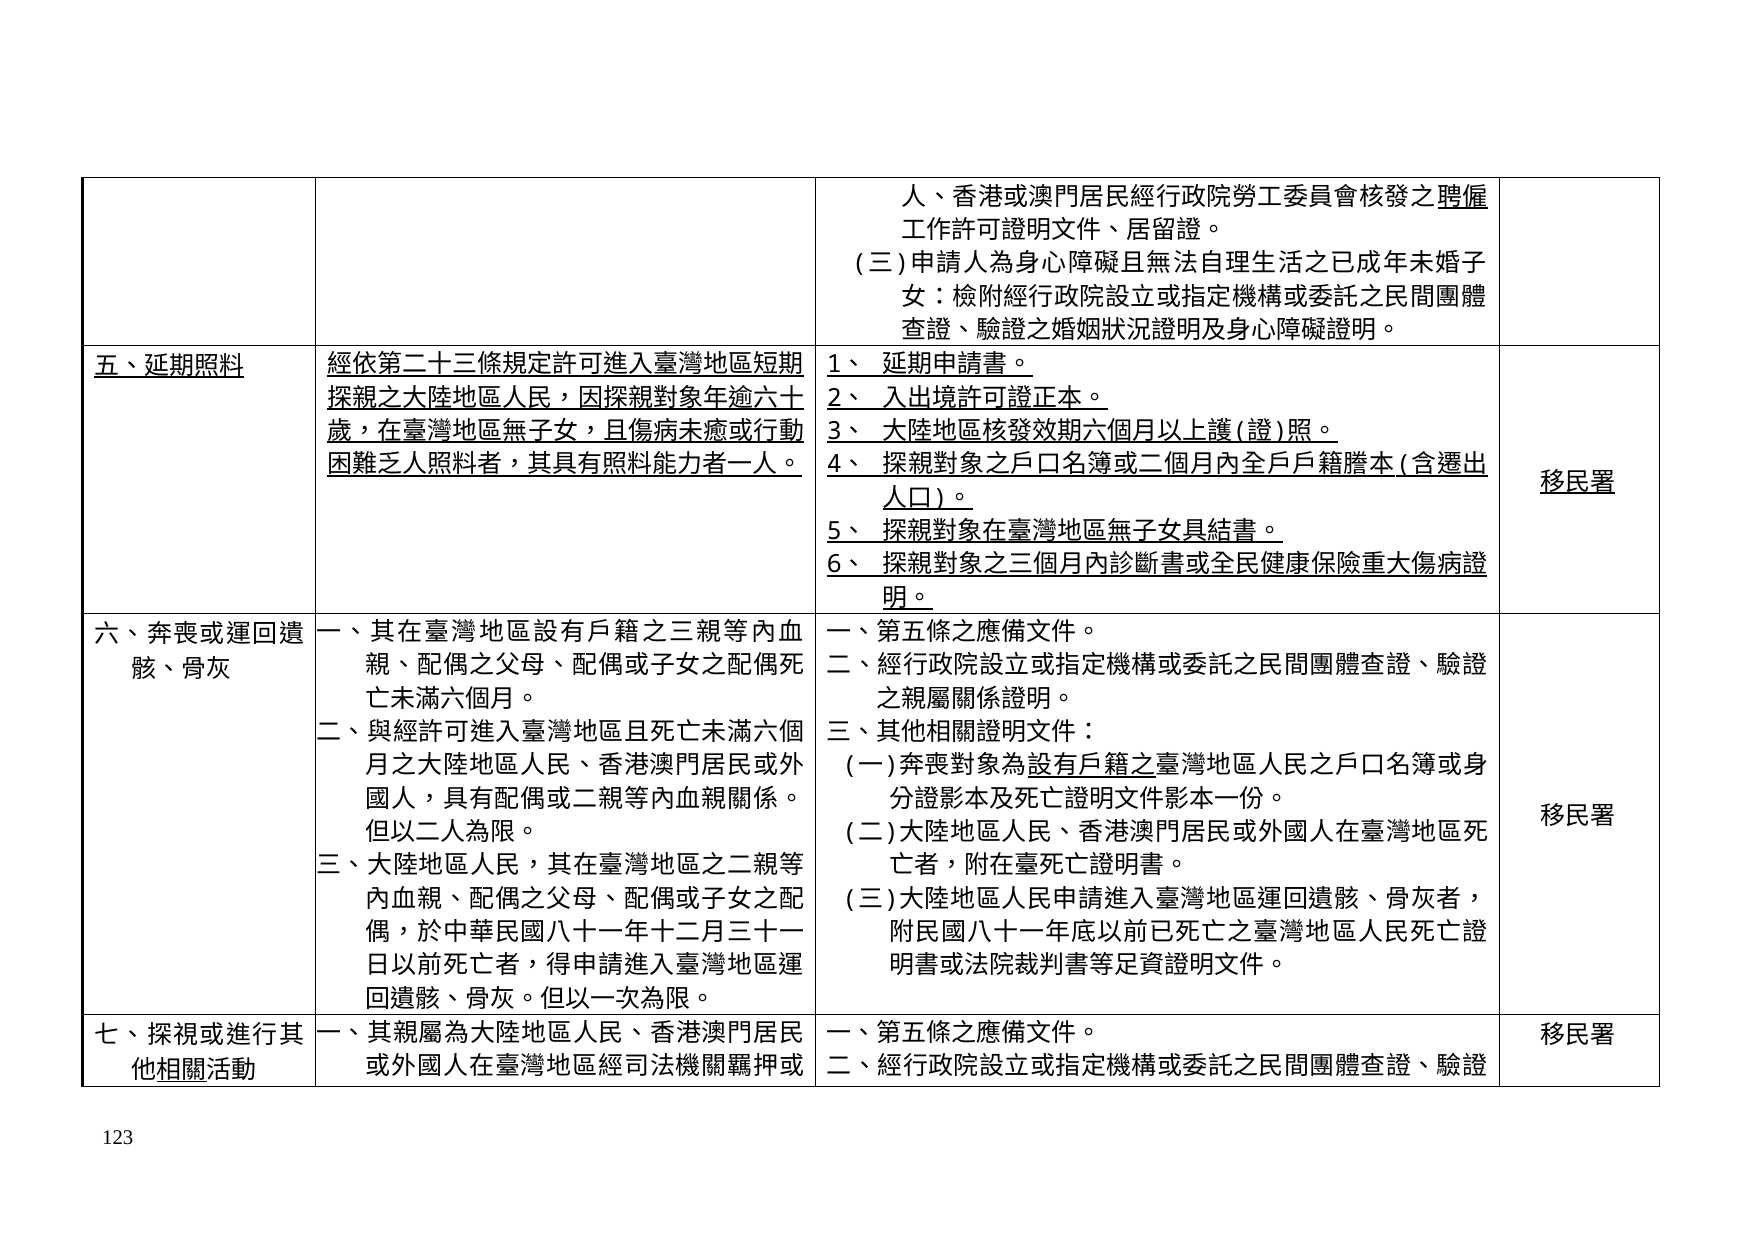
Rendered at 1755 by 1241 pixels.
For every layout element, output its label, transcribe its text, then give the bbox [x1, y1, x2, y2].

table_cell 六、奔喪或運回遺骸、骨灰 [84, 614, 315, 1014]
table_cell [1500, 178, 1659, 345]
table_cell 一、第五條之應備文件。 二、經行政院設立或指定機構或委託之民間團體查證、驗證之親屬關係證明。 三、其他相關證明文件： (一)奔喪對象為設有戶籍之臺灣地區人民之戶口名簿或身分證影本及死亡證明文件影本一份。 (二)大陸地區人民、香港澳門居民或外國人在臺灣地區死亡者，附在臺死亡證明書。 (三)大陸地區人民申請進入臺灣地區運回遺骸、骨灰者，附民國八十一年底以前已死亡之臺灣地區人民死亡證明書或法院裁判書等足資證明文件。 [816, 614, 1499, 1014]
table_cell 移民署 [1500, 1015, 1659, 1086]
table_cell [84, 178, 315, 345]
table_cell 延期申請書。 入出境許可證正本。 大陸地區核發效期六個月以上護(證)照。 探親對象之戶口名簿或二個月內全戶戶籍謄本(含遷出人口)。 探親對象在臺灣地區無子女具結書。 探親對象之三個月內診斷書或全民健康保險重大傷病證明。 [816, 346, 1499, 613]
table_cell [316, 178, 815, 345]
table_cell 移民署 [1500, 346, 1659, 613]
table_cell 七、探視或進行其他相關活動 [84, 1015, 315, 1086]
table_cell 移民署 [1500, 614, 1659, 1014]
table_cell 一、其在臺灣地區設有戶籍之三親等內血親、配偶之父母、配偶或子女之配偶死亡未滿六個月。 二、與經許可進入臺灣地區且死亡未滿六個月之大陸地區人民、香港澳門居民或外國人，具有配偶或二親等內血親關係。但以二人為限。 三、大陸地區人民，其在臺灣地區之二親等內血親、配偶之父母、配偶或子女之配偶，於中華民國八十一年十二月三十一日以前死亡者，得申請進入臺灣地區運回遺骸、骨灰。但以一次為限。 [316, 614, 815, 1014]
table_cell 一、其親屬為大陸地區人民、香港澳門居民或外國人在臺灣地區經司法機關羈押或 [316, 1015, 815, 1086]
table_cell 五、延期照料 [84, 346, 315, 613]
table_cell 一、第五條之應備文件。 二、經行政院設立或指定機構或委託之民間團體查證、驗證 [816, 1015, 1499, 1086]
table_cell 人、香港或澳門居民經行政院勞工委員會核發之聘僱工作許可證明文件、居留證。 (三)申請人為身心障礙且無法自理生活之已成年未婚子女：檢附經行政院設立或指定機構或委託之民間團體查證、驗證之婚姻狀況證明及身心障礙證明。 [816, 178, 1499, 345]
table_cell 經依第二十三條規定許可進入臺灣地區短期探親之大陸地區人民，因探親對象年逾六十歲，在臺灣地區無子女，且傷病未癒或行動困難乏人照料者，其具有照料能力者一人。 [316, 346, 815, 613]
